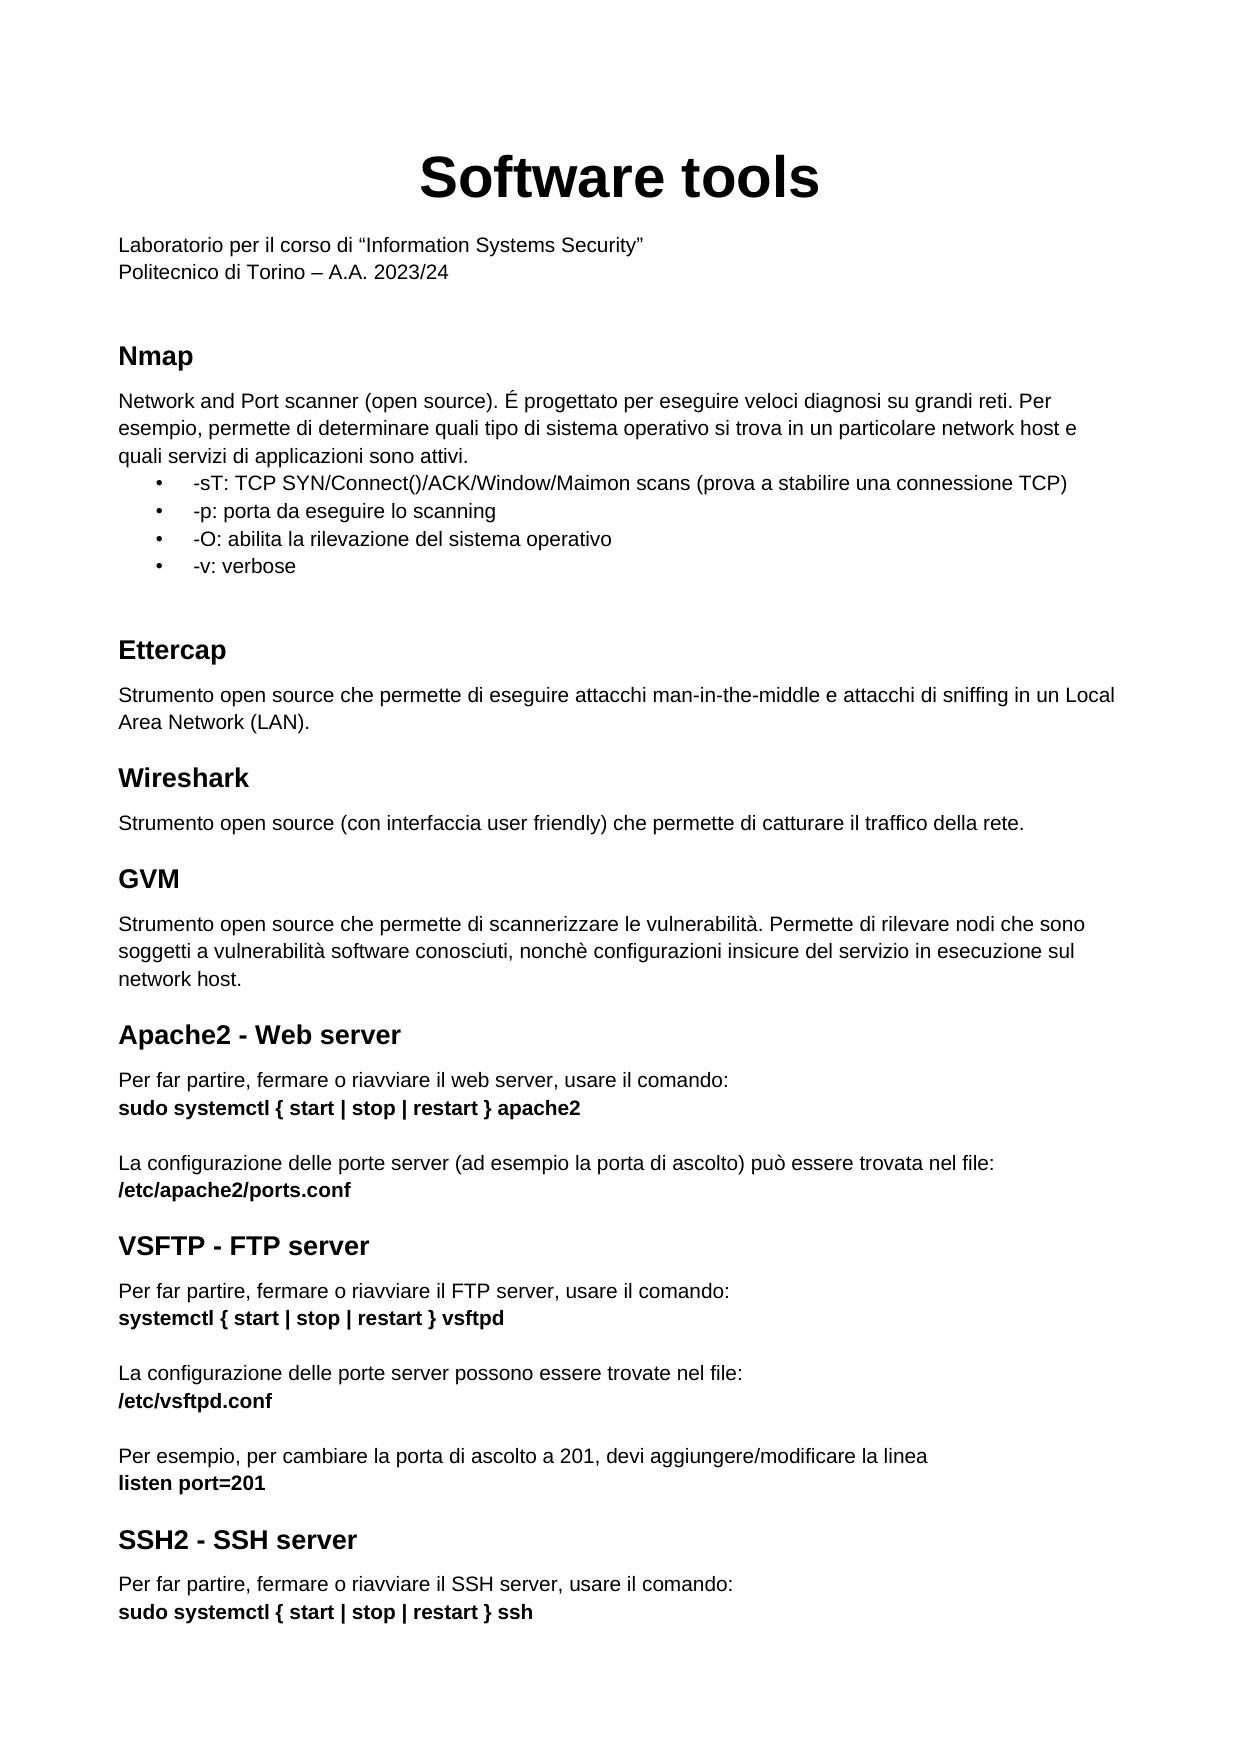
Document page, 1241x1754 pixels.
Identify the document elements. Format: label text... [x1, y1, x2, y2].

text Per esempio, per cambiare la porta di ascolto a 201, devi aggiungere/modificare la linea [118, 1444, 1122, 1468]
list -O: abilita la rilevazione del sistema operativo [156, 526, 1122, 550]
text Per far partire, fermare o riavviare il FTP server, usare il comando: [118, 1279, 1122, 1303]
text Politecnico di Torino – A.A. 2023/24 [118, 260, 1122, 284]
text Per far partire, fermare o riavviare il web server, usare il comando: [118, 1068, 1122, 1092]
text Network and Port scanner (open source). É progettato per eseguire veloci diagnosi su grandi reti. Per esempio, permette di determinare quali tipo di sistema operativo si trova in un particolare network host e quali servizi di applicazioni sono attivi. [118, 389, 1122, 468]
text Strumento open source (con interfaccia user friendly) che permette di catturare il traffico della rete. [118, 811, 1122, 835]
text La configurazione delle porte server (ad esempio la porta di ascolto) può essere trovata nel file: [118, 1150, 1122, 1174]
subtitle VSFTP - FTP server [118, 1230, 1122, 1262]
text /etc/vsftpd.conf [118, 1389, 1122, 1413]
text systemctl { start | stop | restart } vsftpd [118, 1306, 1122, 1330]
subtitle Wireshark [118, 762, 1122, 794]
text /etc/apache2/ports.conf [118, 1178, 1122, 1202]
text listen port=201 [118, 1471, 1122, 1495]
subtitle SSH2 - SSH server [118, 1524, 1122, 1555]
subtitle Apache2 - Web server [118, 1019, 1122, 1051]
text Strumento open source che permette di eseguire attacchi man-in-the-middle e attacchi di sniffing in un Local Area Network (LAN). [118, 682, 1122, 734]
text Strumento open source che permette di scannerizzare le vulnerabilità. Permette di rilevare nodi che sono soggetti a vulnerabilità software conosciuti, nonchè configurazioni insicure del servizio in esecuzione sul network host. [118, 912, 1122, 991]
text Per far partire, fermare o riavviare il SSH server, usare il comando: [118, 1572, 1122, 1596]
list -v: verbose [156, 554, 1122, 578]
list -p: porta da eseguire lo scanning [156, 499, 1122, 523]
subtitle Nmap [118, 340, 1122, 371]
text sudo systemctl { start | stop | restart } apache2 [118, 1095, 1122, 1119]
text La configurazione delle porte server possono essere trovate nel file: [118, 1361, 1122, 1385]
subtitle GVM [118, 863, 1122, 895]
list -sT: TCP SYN/Connect()/ACK/Window/Maimon scans (prova a stabilire una connessione TCP) [156, 471, 1122, 495]
text sudo systemctl { start | stop | restart } ssh [118, 1600, 1122, 1624]
text Laboratorio per il corso di “Information Systems Security” [118, 233, 1122, 257]
title Software tools [118, 143, 1122, 210]
subtitle Ettercap [118, 634, 1122, 665]
